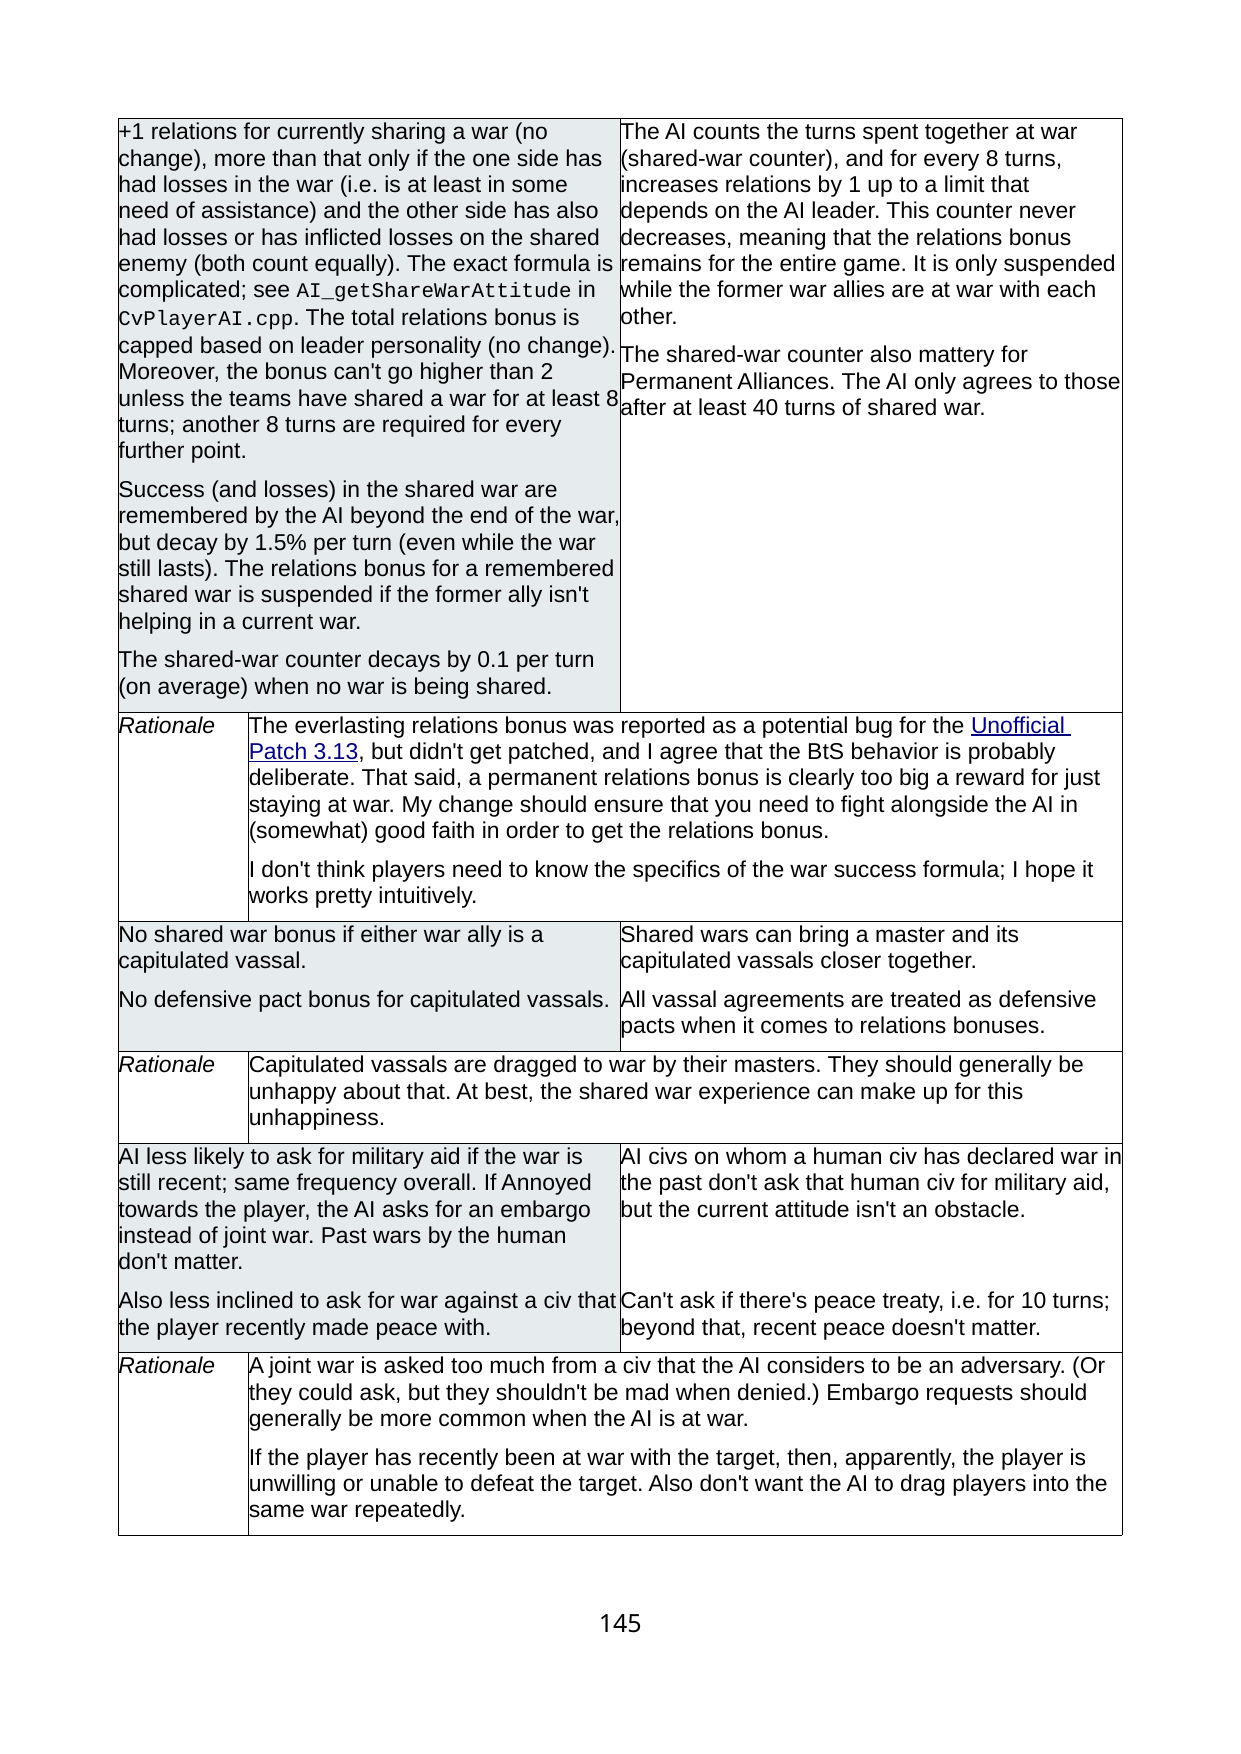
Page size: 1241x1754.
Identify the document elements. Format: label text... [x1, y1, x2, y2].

table_cell Rationale [119, 713, 248, 921]
table_cell Capitulated vassals are dragged to war by their masters. They should generally be unhappy about that. At best, the shared war experience can make up for this unhappiness. [249, 1052, 1122, 1143]
table_cell The AI counts the turns spent together at war (shared-war counter), and for every 8 turns, increases relations by 1 up to a limit that depends on the AI leader. This counter never decreases, meaning that the relations bonus remains for the entire game. It is only suspended while the former war allies are at war with each other. The shared-war counter also mattery for Permanent Alliances. The AI only agrees to those after at least 40 turns of shared war. [621, 119, 1122, 712]
table_cell Rationale [119, 1052, 248, 1143]
table_cell No shared war bonus if either war ally is a capitulated vassal. No defensive pact bonus for capitulated vassals. [119, 922, 620, 1051]
table_cell AI less likely to ask for military aid if the war is still recent; same frequency overall. If Annoyed towards the player, the AI asks for an embargo instead of joint war. Past wars by the human don't matter. Also less inclined to ask for war against a civ that the player recently made peace with. [119, 1144, 620, 1352]
table_cell The everlasting relations bonus was reported as a potential bug for the Unofficial Patch 3.13, but didn't get patched, and I agree that the BtS behavior is probably deliberate. That said, a permanent relations bonus is clearly too big a reward for just staying at war. My change should ensure that you need to fight alongside the AI in (somewhat) good faith in order to get the relations bonus. I don't think players need to know the specifics of the war success formula; I hope it works pretty intuitively. [249, 713, 1122, 921]
table_cell AI civs on whom a human civ has declared war in the past don't ask that human civ for military aid, but the current attitude isn't an obstacle. Can't ask if there's peace treaty, i.e. for 10 turns; beyond that, recent peace doesn't matter. [621, 1144, 1122, 1352]
table_cell +1 relations for currently sharing a war (no change), more than that only if the one side has had losses in the war (i.e. is at least in some need of assistance) and the other side has also had losses or has inflicted losses on the shared enemy (both count equally). The exact formula is complicated; see AI_getShareWarAttitude in CvPlayerAI.cpp. The total relations bonus is capped based on leader personality (no change). Moreover, the bonus can't go higher than 2 unless the teams have shared a war for at least 8 turns; another 8 turns are required for every further point. Success (and losses) in the shared war are remembered by the AI beyond the end of the war, but decay by 1.5% per turn (even while the war still lasts). The relations bonus for a remembered shared war is suspended if the former ally isn't helping in a current war. The shared-war counter decays by 0.1 per turn (on average) when no war is being shared. [119, 119, 620, 712]
table_cell A joint war is asked too much from a civ that the AI considers to be an adversary. (Or they could ask, but they shouldn't be mad when denied.) Embargo requests should generally be more common when the AI is at war. If the player has recently been at war with the target, then, apparently, the player is unwilling or unable to defeat the target. Also don't want the AI to drag players into the same war repeatedly. [249, 1353, 1122, 1535]
table_cell Shared wars can bring a master and its capitulated vassals closer together. All vassal agreements are treated as defensive pacts when it comes to relations bonuses. [621, 922, 1122, 1051]
table_cell Rationale [119, 1353, 248, 1535]
